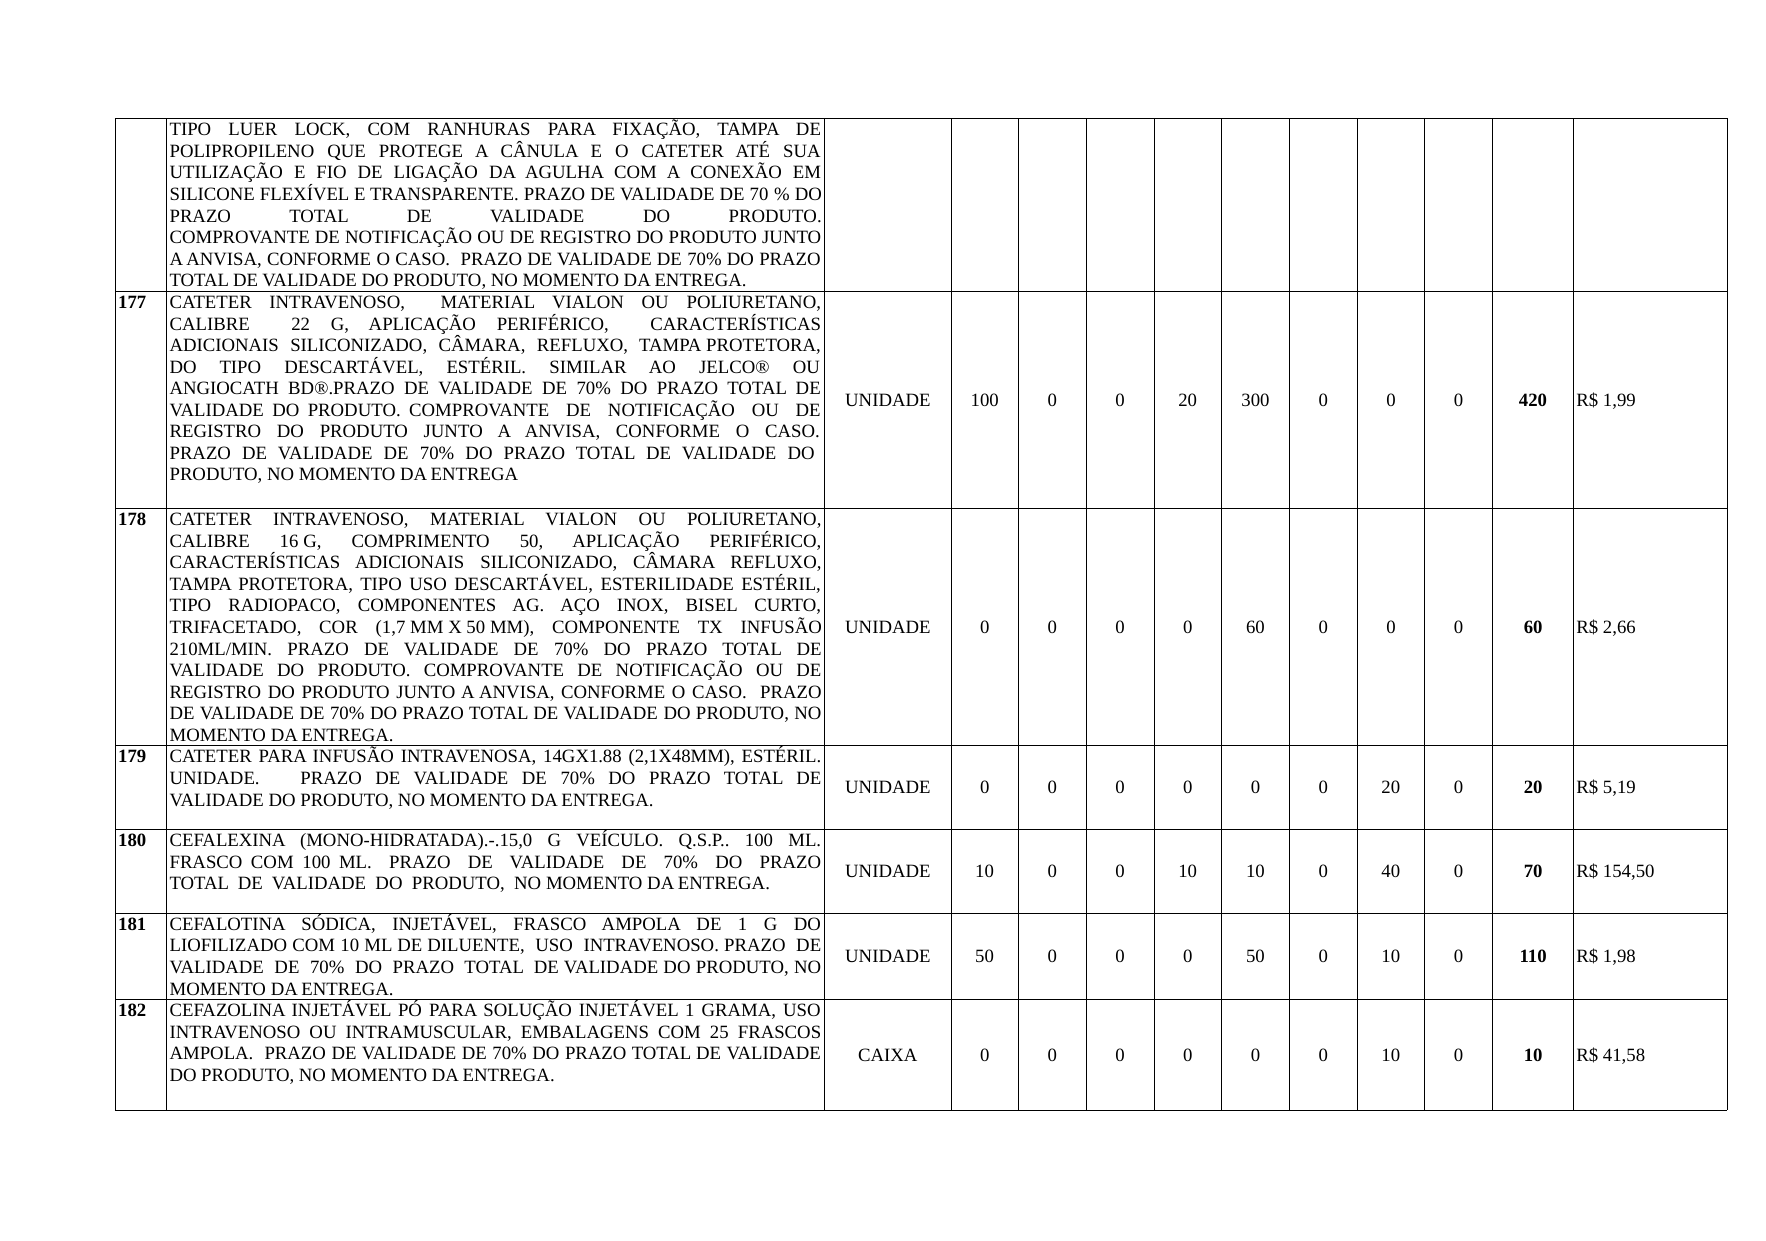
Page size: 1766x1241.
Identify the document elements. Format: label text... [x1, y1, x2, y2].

table_cell [1155, 119, 1221, 291]
table_cell 0 [1019, 914, 1086, 999]
table_cell [1222, 119, 1289, 291]
table_cell 100 [952, 292, 1018, 508]
table_cell 10 [1155, 830, 1221, 913]
table_cell 10 [1358, 1000, 1424, 1109]
table_cell UNIDADE [825, 914, 951, 999]
table_cell 0 [1290, 292, 1357, 508]
table_cell 0 [1087, 509, 1154, 745]
table_cell 0 [1425, 509, 1492, 745]
table_cell 182 [116, 1000, 166, 1109]
table_cell 300 [1222, 292, 1289, 508]
table_cell 0 [952, 509, 1018, 745]
table_cell [952, 119, 1018, 291]
table_cell [1574, 119, 1727, 291]
table_cell 60 [1222, 509, 1289, 745]
table_cell CATETER INTRAVENOSO, MATERIAL VIALON OU POLIURETANO, CALIBRE 16 G, COMPRIMENTO 50, APLICAÇÃO PERIFÉRICO, CARACTERÍSTICAS ADICIONAIS SILICONIZADO, CÂMARA REFLUXO, TAMPA PROTETORA, TIPO USO DESCARTÁVEL, ESTERILIDADE ESTÉRIL, TIPO RADIOPACO, COMPONENTES AG. AÇO INOX, BISEL CURTO, TRIFACETADO, COR (1,7 MM X 50 MM), COMPONENTE TX INFUSÃO 210ML/MIN. PRAZO DE VALIDADE DE 70% DO PRAZO TOTAL DE VALIDADE DO PRODUTO. COMPROVANTE DE NOTIFICAÇÃO OU DE REGISTRO DO PRODUTO JUNTO A ANVISA, CONFORME O CASO. PRAZO DE VALIDADE DE 70% DO PRAZO TOTAL DE VALIDADE DO PRODUTO, NO MOMENTO DA ENTREGA. [167, 509, 824, 745]
table_cell 50 [1222, 914, 1289, 999]
table_cell CATETER INTRAVENOSO, MATERIAL VIALON OU POLIURETANO, CALIBRE 22 G, APLICAÇÃO PERIFÉRICO, CARACTERÍSTICAS ADICIONAIS SILICONIZADO, CÂMARA, REFLUXO, TAMPA PROTETORA, DO TIPO DESCARTÁVEL, ESTÉRIL. SIMILAR AO JELCO® OU ANGIOCATH BD®.PRAZO DE VALIDADE DE 70% DO PRAZO TOTAL DE VALIDADE DO PRODUTO. COMPROVANTE DE NOTIFICAÇÃO OU DE REGISTRO DO PRODUTO JUNTO A ANVISA, CONFORME O CASO. PRAZO DE VALIDADE DE 70% DO PRAZO TOTAL DE VALIDADE DO PRODUTO, NO MOMENTO DA ENTREGA [167, 292, 824, 508]
table_cell 0 [1155, 509, 1221, 745]
table_cell 181 [116, 914, 166, 999]
table_cell 60 [1493, 509, 1573, 745]
table_cell CATETER PARA INFUSÃO INTRAVENOSA, 14GX1.88 (2,1X48MM), ESTÉRIL. UNIDADE. PRAZO DE VALIDADE DE 70% DO PRAZO TOTAL DE VALIDADE DO PRODUTO, NO MOMENTO DA ENTREGA. [167, 746, 824, 829]
table_cell 179 [116, 746, 166, 829]
table_cell 0 [1019, 830, 1086, 913]
table_cell 40 [1358, 830, 1424, 913]
table_cell 0 [1290, 509, 1357, 745]
table_cell TIPO LUER LOCK, COM RANHURAS PARA FIXAÇÃO, TAMPA DE POLIPROPILENO QUE PROTEGE A CÂNULA E O CATETER ATÉ SUA UTILIZAÇÃO E FIO DE LIGAÇÃO DA AGULHA COM A CONEXÃO EM SILICONE FLEXÍVEL E TRANSPARENTE. PRAZO DE VALIDADE DE 70 % DO PRAZO TOTAL DE VALIDADE DO PRODUTO. COMPROVANTE DE NOTIFICAÇÃO OU DE REGISTRO DO PRODUTO JUNTO A ANVISA, CONFORME O CASO. PRAZO DE VALIDADE DE 70% DO PRAZO TOTAL DE VALIDADE DO PRODUTO, NO MOMENTO DA ENTREGA. [167, 119, 824, 291]
table_cell R$ 2,66 [1574, 509, 1727, 745]
table_cell 0 [1019, 509, 1086, 745]
table_cell [1019, 119, 1086, 291]
table_cell 20 [1155, 292, 1221, 508]
table_cell 0 [1358, 292, 1424, 508]
table_cell 0 [1425, 830, 1492, 913]
table_cell 0 [1019, 292, 1086, 508]
table_cell 0 [1290, 746, 1357, 829]
table_cell 20 [1358, 746, 1424, 829]
table_cell CEFALEXINA (MONO-HIDRATADA).-.15,0 G VEÍCULO. Q.S.P.. 100 ML. FRASCO COM 100 ML. PRAZO DE VALIDADE DE 70% DO PRAZO TOTAL DE VALIDADE DO PRODUTO, NO MOMENTO DA ENTREGA. [167, 830, 824, 913]
table_cell 0 [1087, 914, 1154, 999]
table_cell 180 [116, 830, 166, 913]
table_cell 0 [1425, 1000, 1492, 1109]
table_cell R$ 41,58 [1574, 1000, 1727, 1109]
table_cell 0 [1290, 1000, 1357, 1109]
table_cell 10 [1493, 1000, 1573, 1109]
table_cell UNIDADE [825, 292, 951, 508]
table_cell [1358, 119, 1424, 291]
table_cell 10 [1358, 914, 1424, 999]
table_cell UNIDADE [825, 746, 951, 829]
table_cell [1493, 119, 1573, 291]
table_cell 420 [1493, 292, 1573, 508]
table_cell 0 [1155, 1000, 1221, 1109]
table_cell 20 [1493, 746, 1573, 829]
table_cell 178 [116, 509, 166, 745]
table_cell [116, 119, 166, 291]
table_cell 0 [1087, 292, 1154, 508]
table_cell 0 [952, 1000, 1018, 1109]
table_cell 0 [1222, 1000, 1289, 1109]
table_cell 10 [1222, 830, 1289, 913]
table_cell R$ 5,19 [1574, 746, 1727, 829]
table_cell 0 [1425, 746, 1492, 829]
table_cell 0 [1425, 292, 1492, 508]
table_cell R$ 1,98 [1574, 914, 1727, 999]
table_cell 0 [1019, 1000, 1086, 1109]
table_cell 0 [952, 746, 1018, 829]
table_cell 0 [1087, 830, 1154, 913]
table_cell [1425, 119, 1492, 291]
table_cell 0 [1290, 830, 1357, 913]
table_cell 70 [1493, 830, 1573, 913]
table_cell 0 [1222, 746, 1289, 829]
table_cell CEFALOTINA SÓDICA, INJETÁVEL, FRASCO AMPOLA DE 1 G DO LIOFILIZADO COM 10 ML DE DILUENTE, USO INTRAVENOSO. PRAZO DE VALIDADE DE 70% DO PRAZO TOTAL DE VALIDADE DO PRODUTO, NO MOMENTO DA ENTREGA. [167, 914, 824, 999]
table_cell R$ 154,50 [1574, 830, 1727, 913]
table_cell 177 [116, 292, 166, 508]
table_cell UNIDADE [825, 509, 951, 745]
table_cell 0 [1087, 1000, 1154, 1109]
table_cell UNIDADE [825, 830, 951, 913]
table_cell 110 [1493, 914, 1573, 999]
table_cell R$ 1,99 [1574, 292, 1727, 508]
table_cell 0 [1290, 914, 1357, 999]
table_cell [825, 119, 951, 291]
table_cell [1087, 119, 1154, 291]
table_cell 0 [1358, 509, 1424, 745]
table_cell 0 [1155, 914, 1221, 999]
table_cell 0 [1425, 914, 1492, 999]
table_cell 0 [1087, 746, 1154, 829]
table_cell CAIXA [825, 1000, 951, 1109]
table_cell 10 [952, 830, 1018, 913]
table_cell 0 [1155, 746, 1221, 829]
table_cell [1290, 119, 1357, 291]
table_cell 0 [1019, 746, 1086, 829]
table_cell 50 [952, 914, 1018, 999]
table_cell CEFAZOLINA INJETÁVEL PÓ PARA SOLUÇÃO INJETÁVEL 1 GRAMA, USO INTRAVENOSO OU INTRAMUSCULAR, EMBALAGENS COM 25 FRASCOS AMPOLA. PRAZO DE VALIDADE DE 70% DO PRAZO TOTAL DE VALIDADE DO PRODUTO, NO MOMENTO DA ENTREGA. [167, 1000, 824, 1109]
